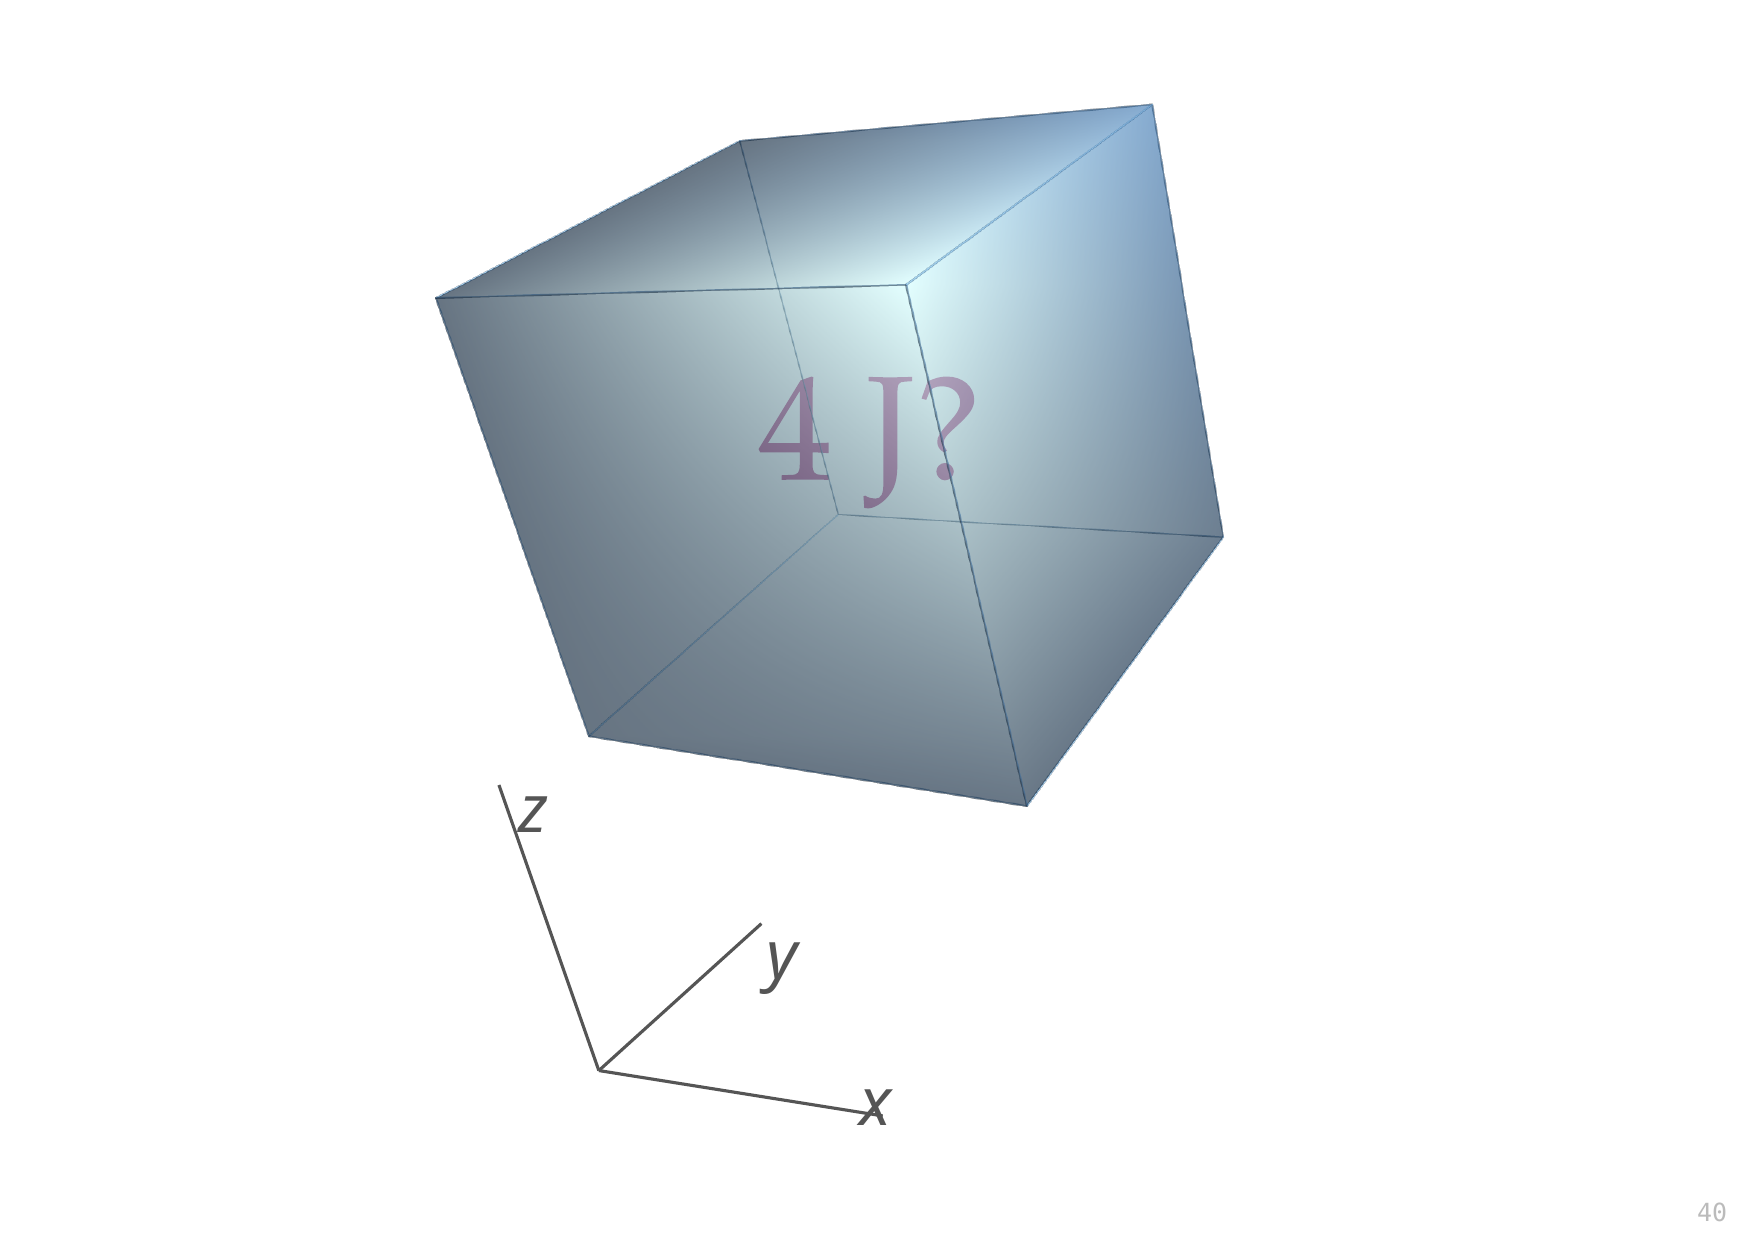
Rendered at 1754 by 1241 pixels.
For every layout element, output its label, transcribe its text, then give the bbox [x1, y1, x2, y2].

text_box z [503, 753, 543, 836]
text_box y [751, 899, 793, 982]
text_box x [844, 1047, 886, 1129]
